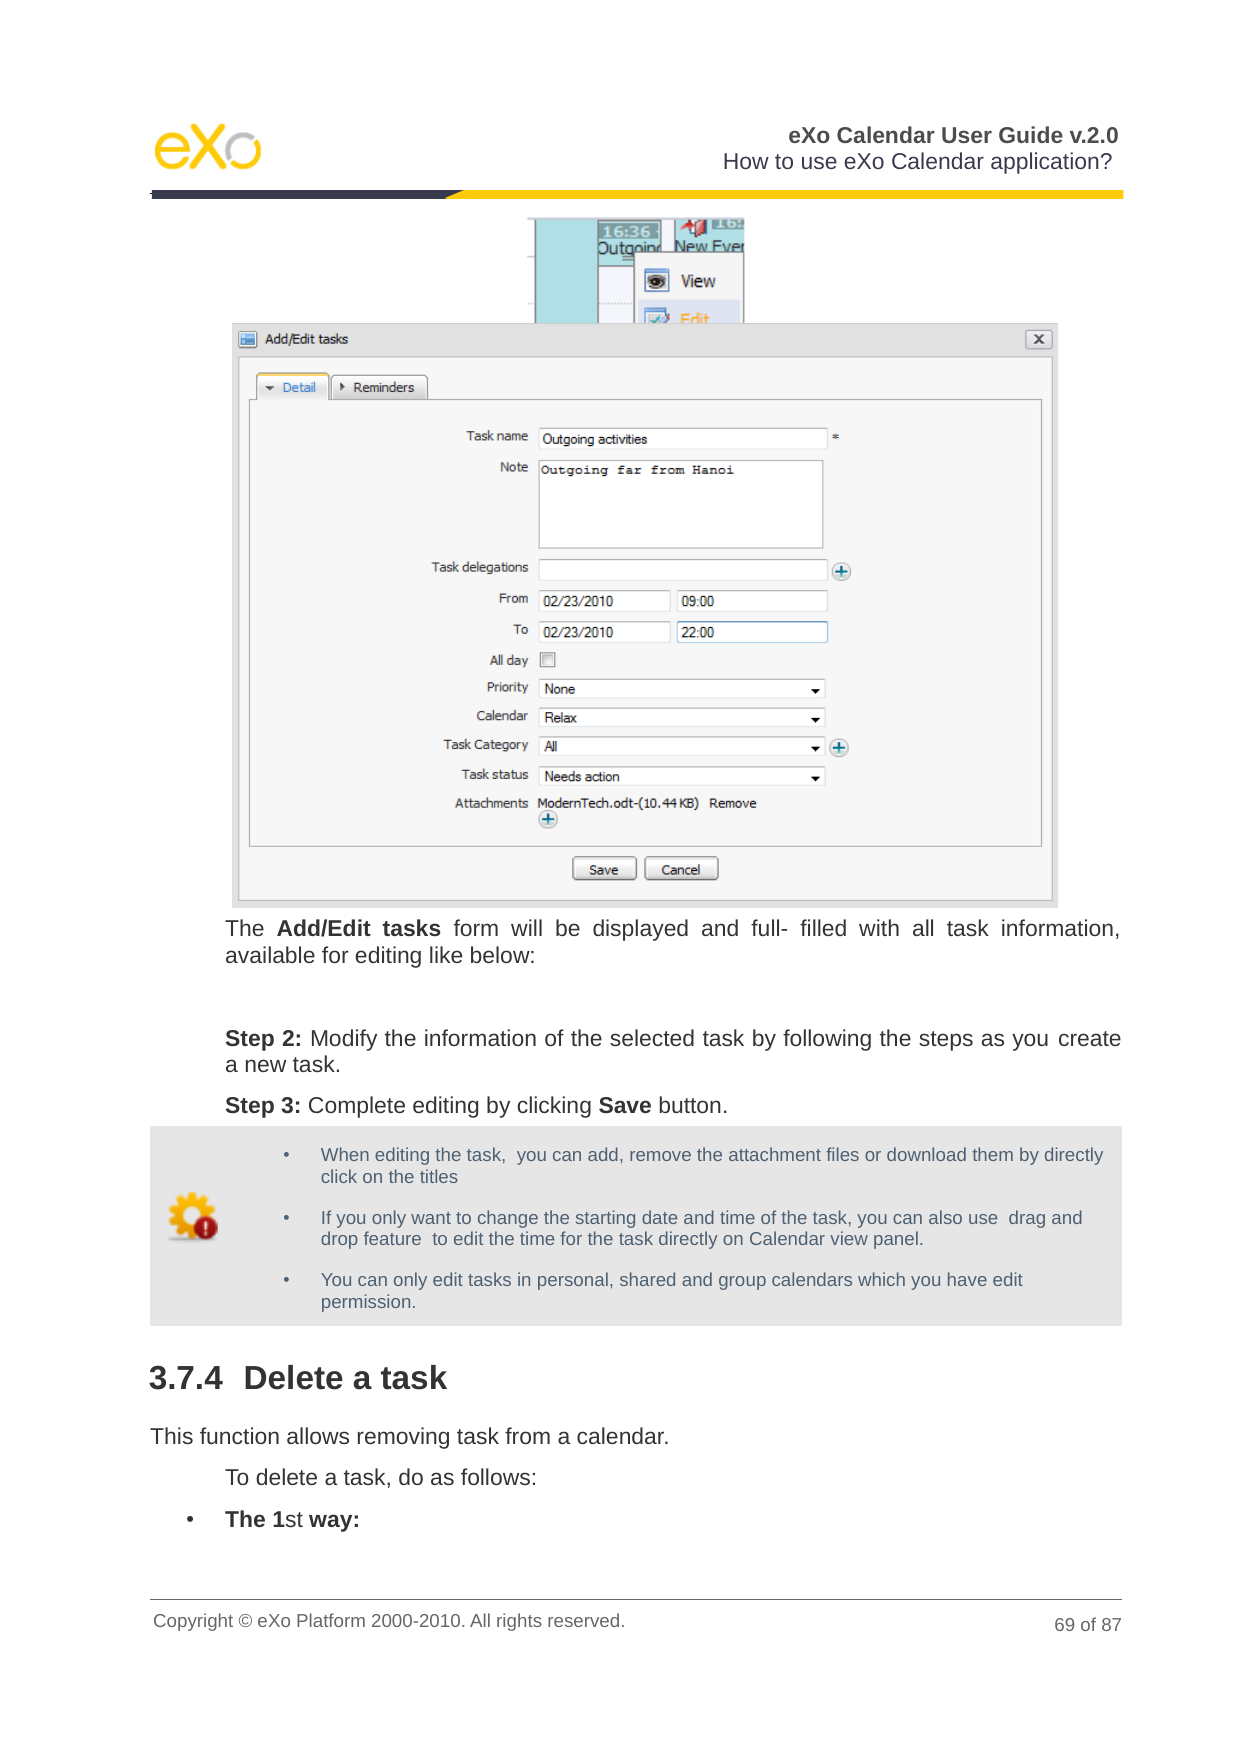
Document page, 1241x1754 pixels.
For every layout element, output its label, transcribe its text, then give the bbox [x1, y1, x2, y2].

text This function allows removing task from a calendar. [150, 1423, 1122, 1449]
list To delete a task, do as follows: [187, 1464, 1122, 1491]
picture [151, 190, 1124, 199]
picture [155, 123, 262, 170]
list Step 2: Modify the information of the selected task by following the steps as you create a new task. [187, 1024, 1122, 1077]
picture [232, 217, 1059, 908]
table_header When editing the task, you can add, remove the attachment files or download them by directly click on the titles If you only want to change the starting date and time of the task, you can also use drag and drop feature to edit the time for the task directly on Calendar view panel. You can only edit tasks in personal, shared and group calendars which you have edit permission. [240, 1126, 1122, 1326]
table_header [150, 1126, 240, 1326]
subtitle Delete a task [148, 1358, 1122, 1396]
list The 1st way: [186, 1506, 1122, 1532]
list The Add/Edit tasks form will be displayed and full- filled with all task information, available for editing like below: [187, 908, 1122, 968]
picture [167, 1192, 218, 1243]
list Step 3: Complete editing by clicking Save button. [187, 1092, 1122, 1118]
